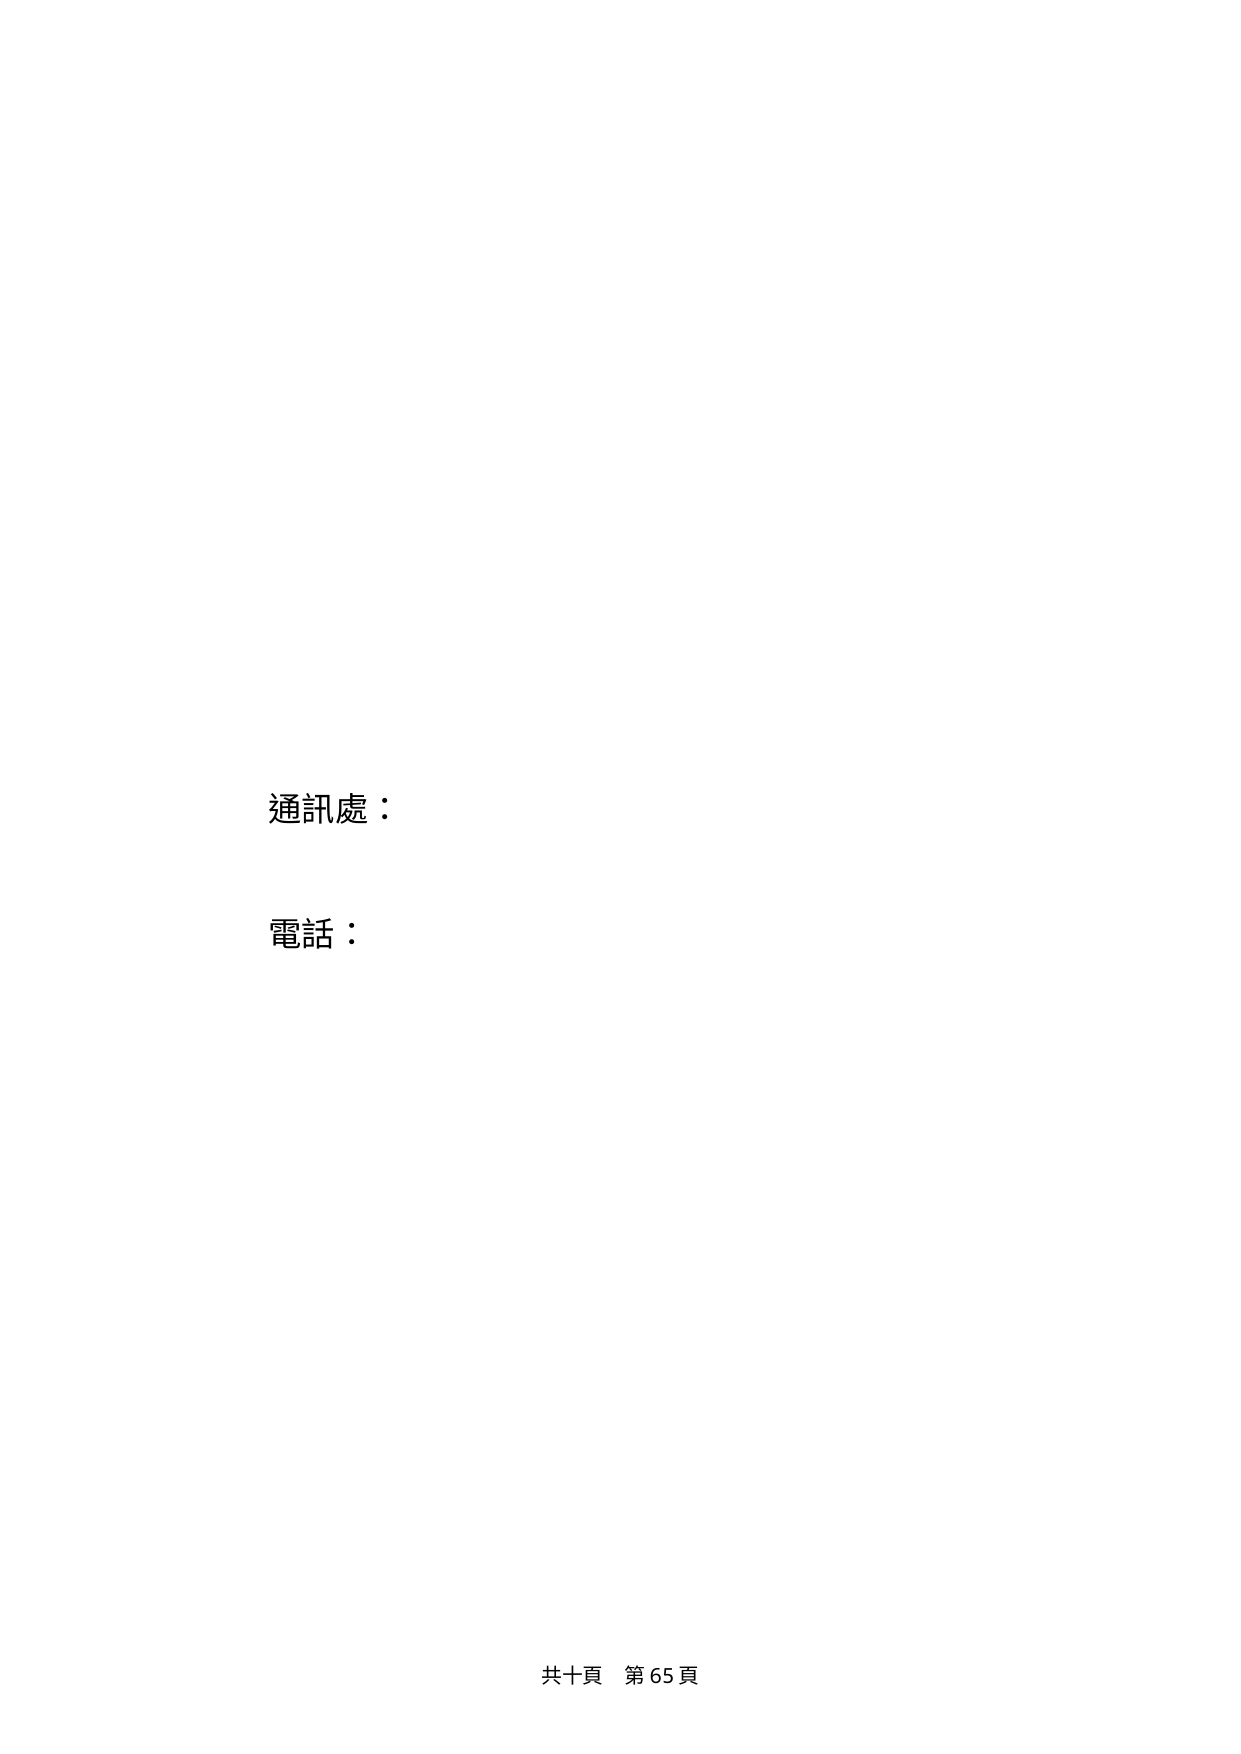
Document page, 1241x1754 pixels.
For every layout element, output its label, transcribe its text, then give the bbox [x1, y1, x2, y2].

text 通訊處： [118, 766, 1122, 828]
text 電話： [118, 891, 1122, 953]
